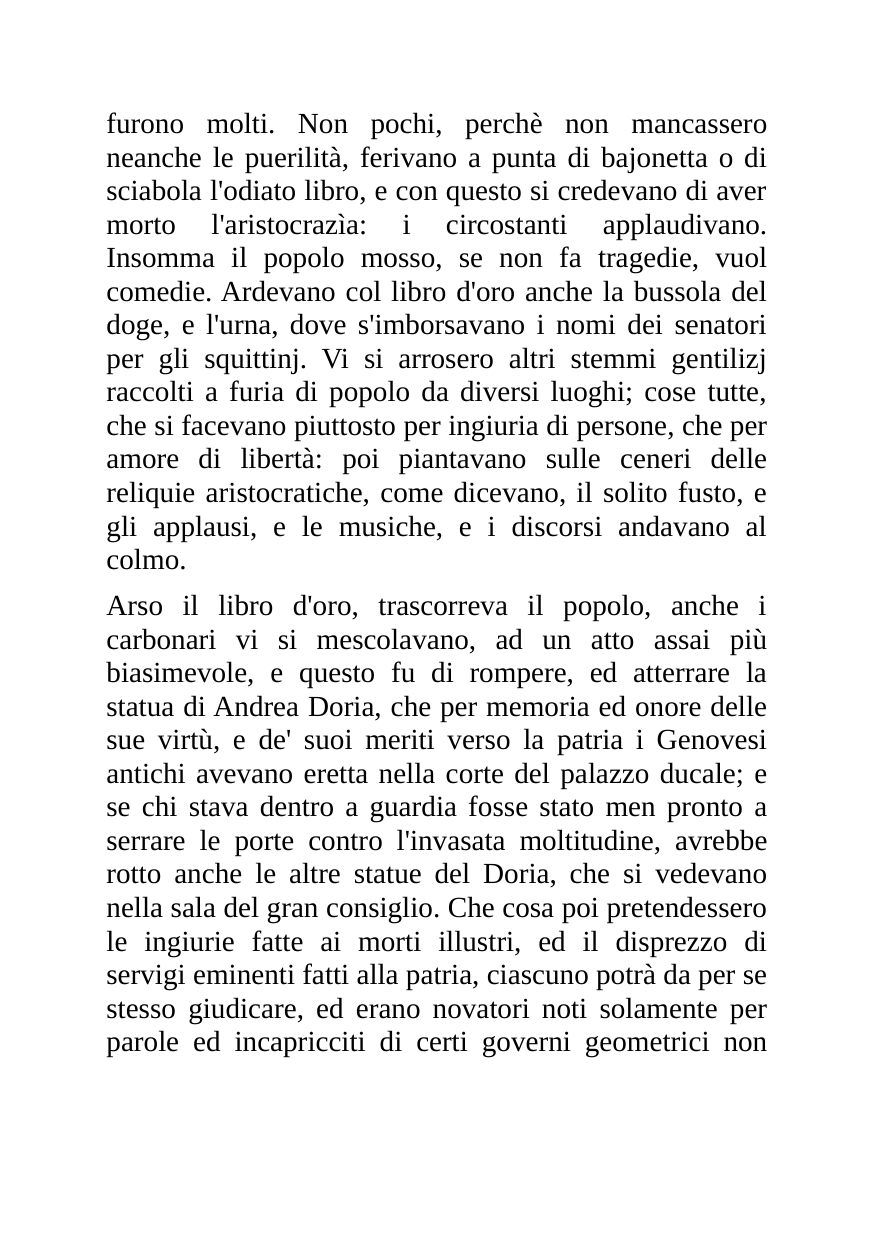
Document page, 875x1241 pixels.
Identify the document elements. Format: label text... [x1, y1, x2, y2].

text Arso il libro d'oro, trascorreva il popolo, anche i carbonari vi si mescolavano, ad un atto assai più biasimevole, e questo fu di rompere, ed atterrare la statua di Andrea Doria, che per memoria ed onore delle sue virtù, e de' suoi meriti verso la patria i Genovesi antichi avevano eretta nella corte del palazzo ducale; e se chi stava dentro a guardia fosse stato men pronto a serrare le porte contro l'invasata moltitudine, avrebbe rotto anche le altre statue del Doria, che si vedevano nella sala del gran consiglio. Che cosa poi pretendessero le ingiurie fatte ai morti illustri, ed il disprezzo di servigi eminenti fatti alla patria, ciascuno potrà da per se stesso giudicare, ed erano novatori noti solamente per parole ed incapricciti di certi governi geometrici non [106, 588, 768, 1058]
text furono molti. Non pochi, perchè non mancassero neanche le puerilità, ferivano a punta di bajonetta o di sciabola l'odiato libro, e con questo si credevano di aver morto l'aristocrazìa: i circostanti applaudivano. Insomma il popolo mosso, se non fa tragedie, vuol comedie. Ardevano col libro d'oro anche la bussola del doge, e l'urna, dove s'imborsavano i nomi dei senatori per gli squittinj. Vi si arrosero altri stemmi gentilizj raccolti a furia di popolo da diversi luoghi; cose tutte, che si facevano piuttosto per ingiuria di persone, che per amore di libertà: poi piantavano sulle ceneri delle reliquie aristocratiche, come dicevano, il solito fusto, e gli applausi, e le musiche, e i discorsi andavano al colmo. [106, 106, 768, 576]
